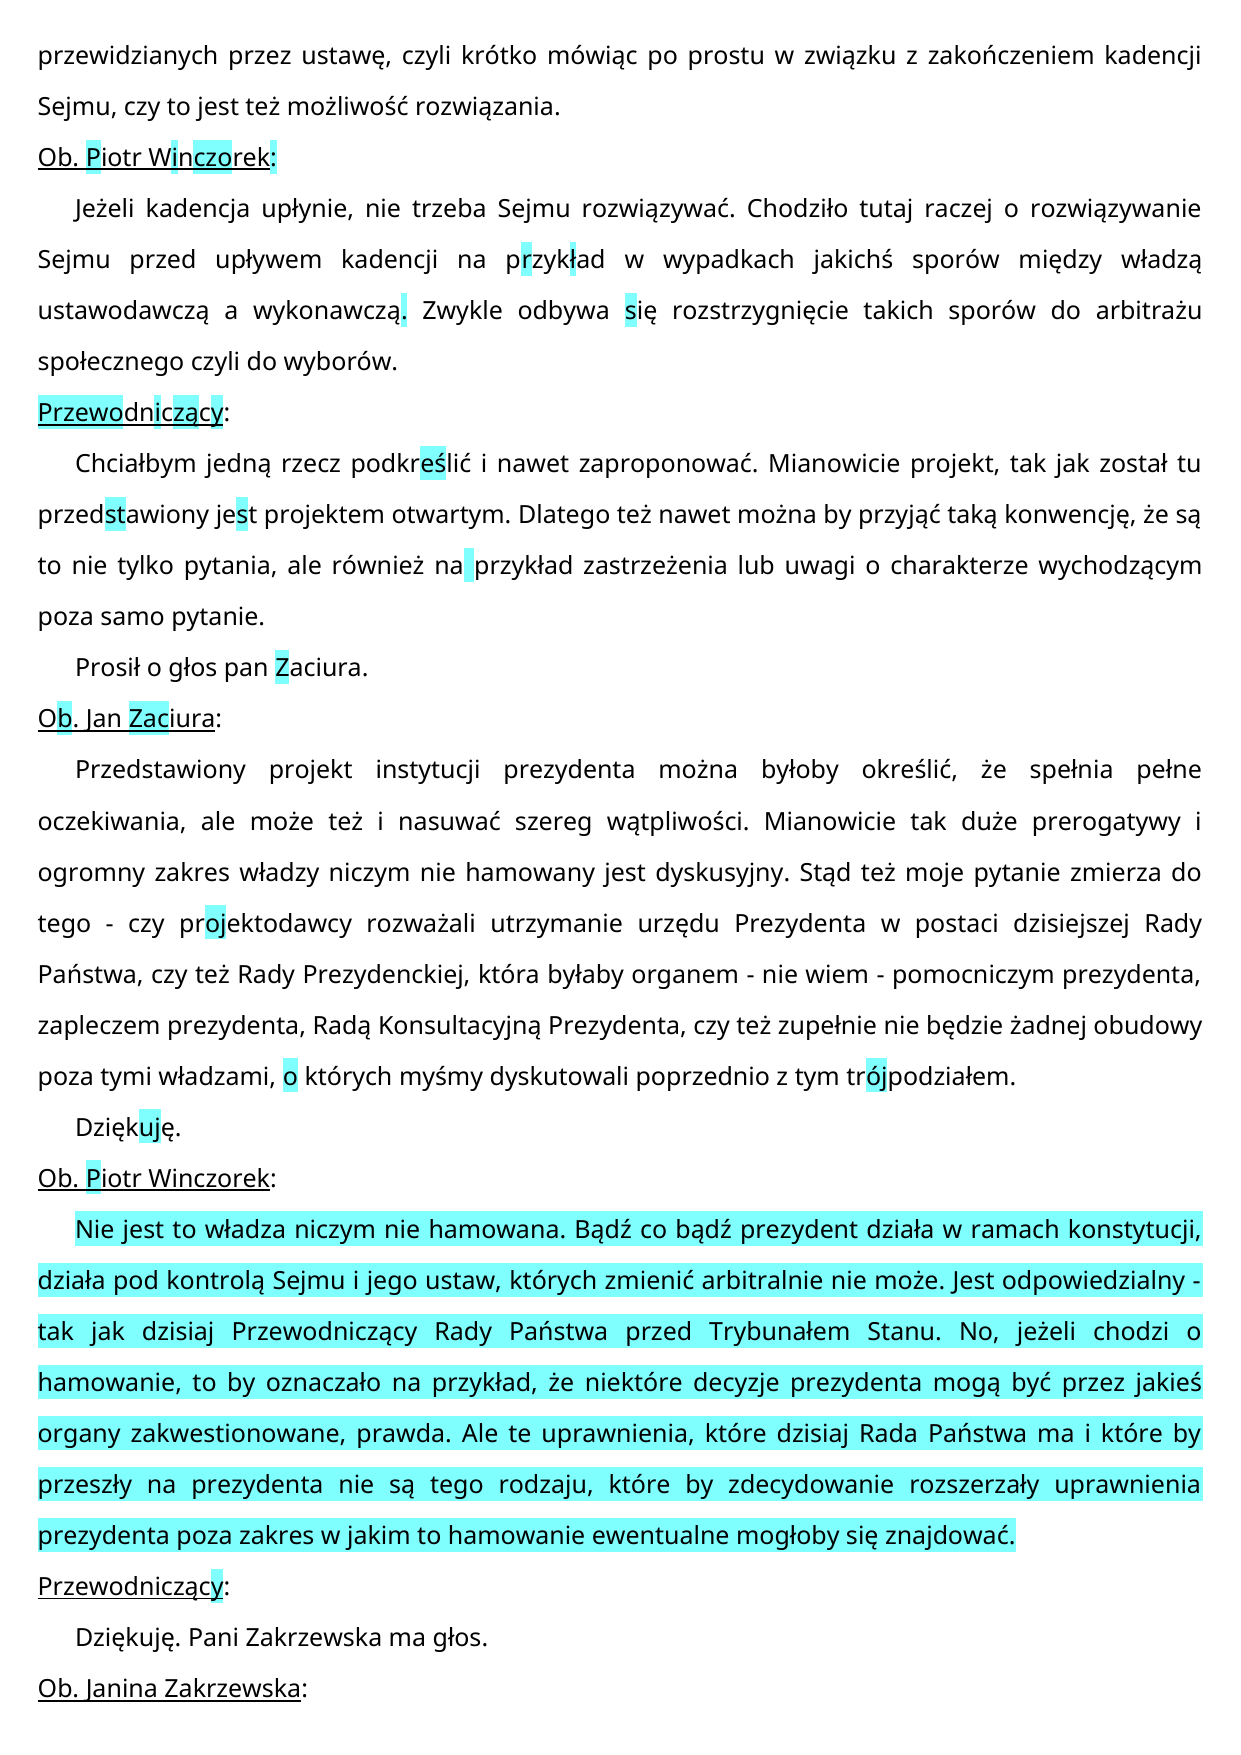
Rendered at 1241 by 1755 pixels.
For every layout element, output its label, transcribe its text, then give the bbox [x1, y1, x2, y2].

text przewidzianych przez ustawę, czyli krótko mówiąc po prostu w związku z zakończeniem kadencji Sejmu, czy to jest też możliwość rozwiązania. [37, 37, 1203, 123]
text Przedstawiony projekt instytucji prezydenta można byłoby określić, że spełnia pełne oczekiwania, ale może też i nasuwać szereg wątpliwości. Mianowicie tak duże prerogatywy i ogromny zakres władzy niczym nie hamowany jest dyskusyjny. Stąd też moje pytanie zmierza do tego - czy projektodawcy rozważali utrzymanie urzędu Prezydenta w postaci dzisiejszej Rady Państwa, czy też Rady Prezydenckiej, która byłaby organem - nie wiem - pomocniczym prezydenta, zapleczem prezydenta, Radą Konsultacyjną Prezydenta, czy też zupełnie nie będzie żadnej obudowy poza tymi władzami, o których myśmy dyskutowali poprzednio z tym trójpodziałem. [37, 752, 1203, 1092]
text Ob. Piotr Winczorek: [37, 1160, 1203, 1194]
text Ob. Piotr Winczorek: [37, 139, 1203, 174]
text Jeżeli kadencja upłynie, nie trzeba Sejmu rozwiązywać. Chodziło tutaj raczej o rozwiązywanie Sejmu przed upływem kadencji na przykład w wypadkach jakichś sporów między władzą ustawodawczą a wykonawczą. Zwykle odbywa się rozstrzygnięcie takich sporów do arbitrażu społecznego czyli do wyborów. [37, 191, 1203, 378]
text Ob. Jan Zaciura: [37, 701, 1203, 735]
text Nie jest to władza niczym nie hamowana. Bądź co bądź prezydent działa w ramach konstytucji, działa pod kontrolą Sejmu i jego ustaw, których zmienić arbitralnie nie może. Jest odpowiedzialny - tak jak dzisiaj Przewodniczący Rady Państwa przed Trybunałem Stanu. No, jeżeli chodzi o hamowanie, to by oznaczało na przykład, że niektóre decyzje prezydenta mogą być przez jakieś organy zakwestionowane, prawda. Ale te uprawnienia, które dzisiaj Rada Państwa ma i które by przeszły na prezydenta nie są tego rodzaju, które by zdecydowanie rozszerzały uprawnienia prezydenta poza zakres w jakim to hamowanie ewentualne mogłoby się znajdować. [37, 1211, 1203, 1552]
text Prosił o głos pan Zaciura. [37, 650, 1203, 684]
text Przewodniczący: [37, 1569, 1203, 1603]
text Przewodniczący: [37, 395, 1203, 429]
text Dziękuję. [37, 1109, 1203, 1143]
text Dziękuję. Pani Zakrzewska ma głos. [37, 1620, 1203, 1654]
text Ob. Janina Zakrzewska: [37, 1671, 1203, 1705]
text Chciałbym jedną rzecz podkreślić i nawet zaproponować. Mianowicie projekt, tak jak został tu przedstawiony jest projektem otwartym. Dlatego też nawet można by przyjąć taką konwencję, że są to nie tylko pytania, ale również na przykład zastrzeżenia lub uwagi o charakterze wychodzącym poza samo pytanie. [37, 446, 1203, 633]
